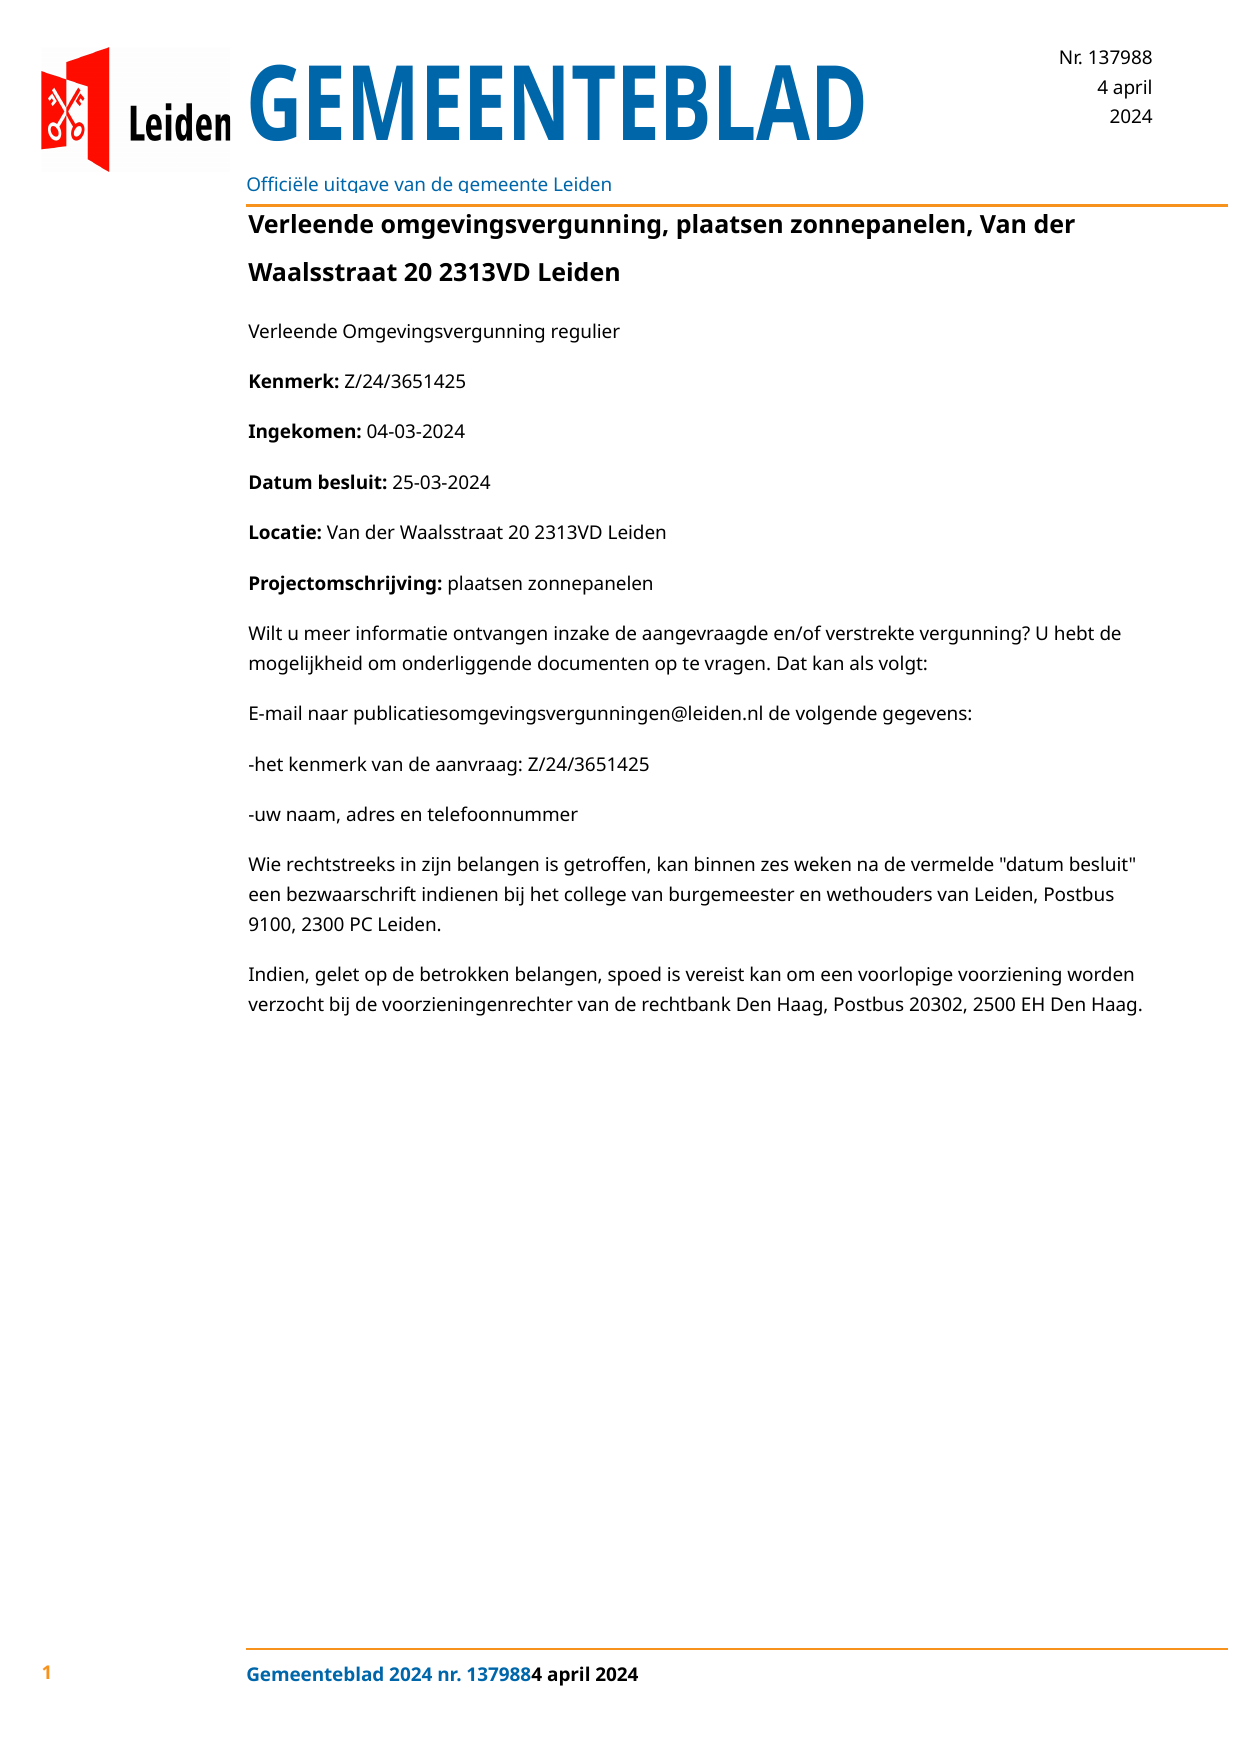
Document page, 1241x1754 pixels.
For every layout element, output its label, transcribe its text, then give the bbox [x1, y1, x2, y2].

text -uw naam, adres en telefoonnummer [248, 801, 1152, 827]
text Kenmerk: Z/24/3651425 [248, 368, 1152, 394]
text E-mail naar publicatiesomgevingsvergunningen@leiden.nl de volgende gegevens: [248, 700, 1152, 726]
text Wilt u meer informatie ontvangen inzake de aangevraagde en/of verstrekte vergunning? U hebt de mogelijkheid om onderliggende documenten op te vragen. Dat kan als volgt: [248, 620, 1152, 676]
text Indien, gelet op de betrokken belangen, spoed is vereist kan om een voorlopige voorziening worden verzocht bij de voorzieningenrechter van de rechtbank Den Haag, Postbus 20302, 2500 EH Den Haag. [248, 961, 1152, 1017]
picture [41, 47, 231, 172]
text Wie rechtstreeks in zijn belangen is getroffen, kan binnen zes weken na de vermelde "datum besluit" een bezwaarschrift indienen bij het college van burgemeester en wethouders van Leiden, Postbus 9100, 2300 PC Leiden. [248, 852, 1152, 937]
text Verleende omgevingsvergunning, plaatsen zonnepanelen, Van der Waalsstraat 20 2313VD Leiden [248, 207, 1152, 288]
text Ingekomen: 04-03-2024 [248, 419, 1152, 444]
text Locatie: Van der Waalsstraat 20 2313VD Leiden [248, 519, 1152, 545]
text Datum besluit: 25-03-2024 [248, 469, 1152, 495]
text Projectomschrijving: plaatsen zonnepanelen [248, 570, 1152, 596]
text Verleende Omgevingsvergunning regulier [248, 318, 1152, 344]
text -het kenmerk van de aanvraag: Z/24/3651425 [248, 751, 1152, 777]
